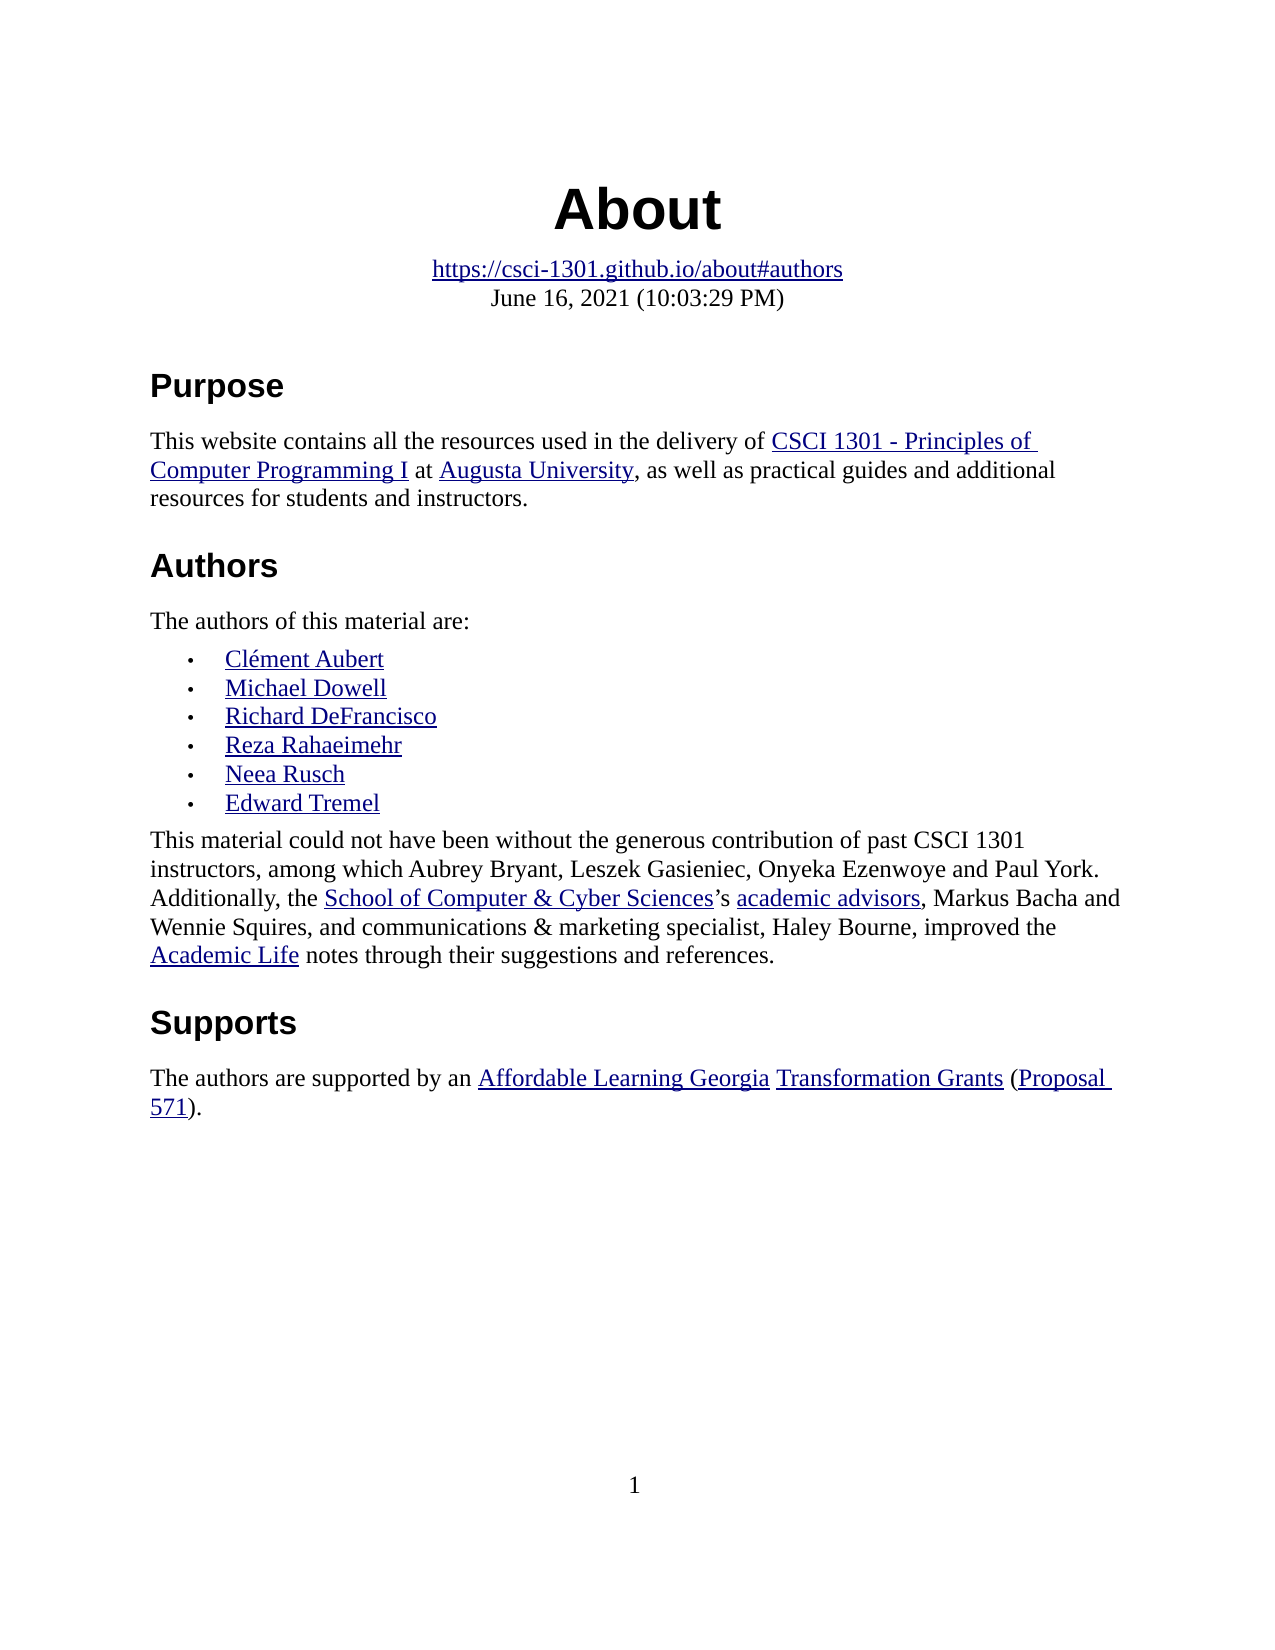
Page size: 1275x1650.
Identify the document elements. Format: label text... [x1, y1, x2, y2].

text The authors are supported by an Affordable Learning Georgia Transformation Grants (Proposal 571). [150, 1063, 1125, 1121]
list Neea Rusch [187, 759, 1125, 788]
text The authors of this material are: [150, 606, 1125, 635]
list Richard DeFrancisco [187, 701, 1125, 730]
list Reza Rahaeimehr [187, 730, 1125, 759]
title About [150, 175, 1125, 242]
text This website contains all the resources used in the delivery of CSCI 1301 - Principles of Computer Programming I at Augusta University, as well as practical guides and additional resources for students and instructors. [150, 426, 1125, 512]
text https://csci-1301.github.io/about#authors [150, 254, 1125, 283]
subtitle Supports [150, 1003, 1125, 1042]
text This material could not have been without the generous contribution of past CSCI 1301 instructors, among which Aubrey Bryant, Leszek Gasieniec, Onyeka Ezenwoye and Paul York. Additionally, the School of Computer & Cyber Sciences’s academic advisors, Markus Bacha and Wennie Squires, and communications & marketing specialist, Haley Bourne, improved the Academic Life notes through their suggestions and references. [150, 825, 1125, 969]
subtitle Purpose [150, 366, 1125, 404]
list Michael Dowell [187, 673, 1125, 701]
subtitle Authors [150, 546, 1125, 585]
list Edward Tremel [187, 788, 1125, 816]
text June 16, 2021 (10:03:29 PM) [150, 283, 1125, 312]
list Clément Aubert [187, 644, 1125, 673]
